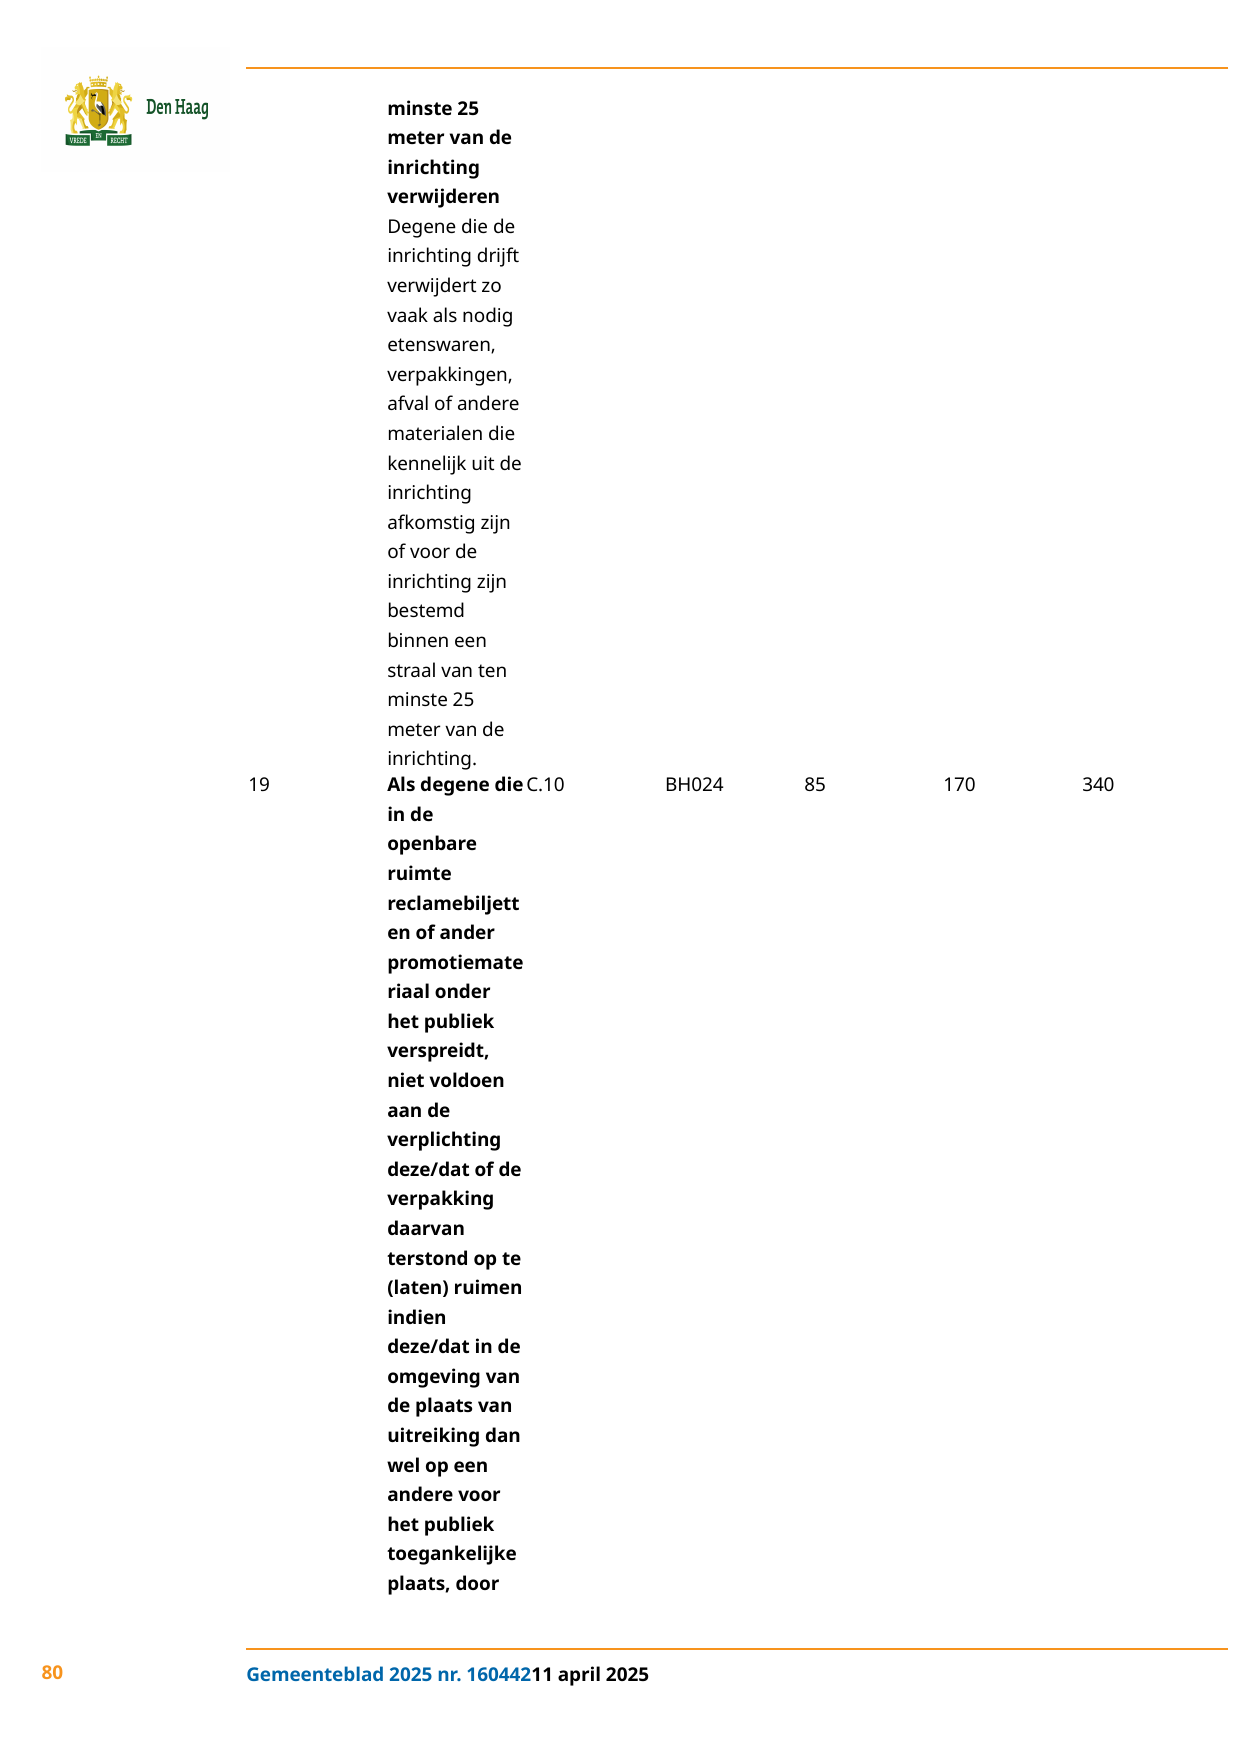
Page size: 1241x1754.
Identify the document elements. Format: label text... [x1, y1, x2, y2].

table_cell [248, 95, 387, 771]
table_cell [526, 95, 665, 771]
table_cell [1082, 95, 1152, 771]
table_cell minste 25 meter van de inrichting verwijderen Degene die de inrichting drijft verwijdert zo vaak als nodig etenswaren, verpakkingen, afval of andere materialen die kennelijk uit de inrichting afkomstig zijn of voor de inrichting zijn bestemd binnen een straal van ten minste 25 meter van de inrichting. [387, 95, 526, 771]
table_cell [665, 95, 804, 771]
table_cell 340 [1082, 771, 1152, 1596]
table_cell [943, 95, 1082, 771]
table_cell C.10 [526, 771, 665, 1596]
table_cell BH024 [665, 771, 804, 1596]
table_cell 85 [804, 771, 943, 1596]
picture [41, 47, 231, 172]
table_cell Als degene die in de openbare ruimte reclamebiljetten of ander promotiemateriaal onder het publiek verspreidt, niet voldoen aan de verplichting deze/dat of de verpakking daarvan terstond op te (laten) ruimen indien deze/dat in de omgeving van de plaats van uitreiking dan wel op een andere voor het publiek toegankelijke plaats, door [387, 771, 526, 1596]
table_cell 19 [248, 771, 387, 1596]
table_cell [804, 95, 943, 771]
table_cell 170 [943, 771, 1082, 1596]
